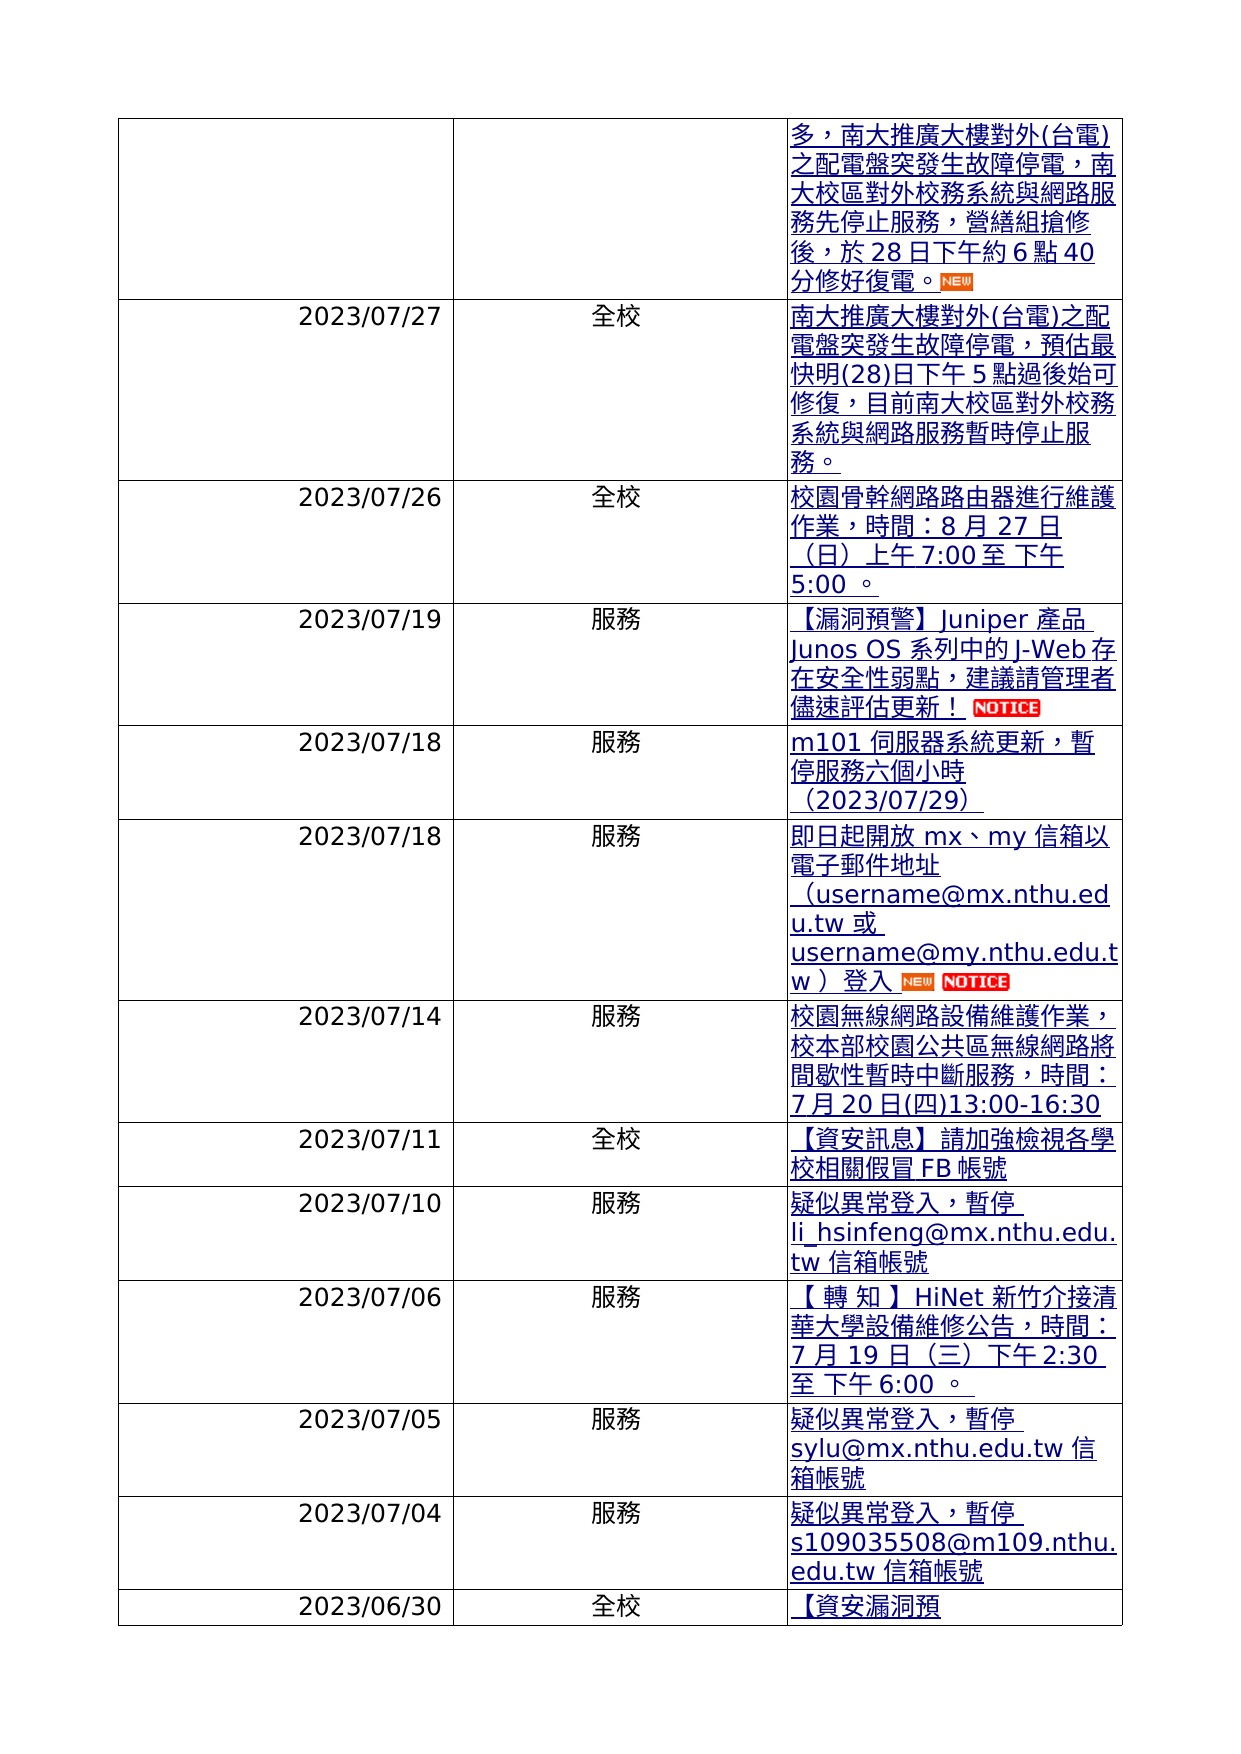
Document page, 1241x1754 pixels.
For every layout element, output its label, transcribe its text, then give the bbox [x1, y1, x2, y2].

table_cell 服務 [454, 1001, 787, 1122]
table_cell 疑似異常登入，暫停 sylu@mx.nthu.edu.tw 信箱帳號 [788, 1404, 1122, 1496]
table_cell 服務 [454, 1281, 787, 1402]
table_cell 【資安漏洞預 [788, 1590, 1122, 1624]
table_cell m101 伺服器系統更新，暫停服務六個小時（2023/07/29） [788, 726, 1122, 819]
table_cell 【漏洞預警】Juniper 產品 Junos OS 系列中的J-Web存在安全性弱點，建議請管理者儘速評估更新！ [788, 604, 1122, 725]
picture [973, 699, 1041, 717]
table_cell 2023/07/10 [119, 1187, 453, 1280]
table_cell 服務 [454, 1497, 787, 1589]
table_cell 2023/07/19 [119, 604, 453, 725]
table_cell 2023/07/18 [119, 820, 453, 999]
table_cell 全校 [454, 1123, 787, 1186]
table_cell 2023/07/26 [119, 481, 453, 603]
table_cell 服務 [454, 1404, 787, 1496]
table_cell 疑似異常登入，暫停 s109035508@m109.nthu.edu.tw 信箱帳號 [788, 1497, 1122, 1589]
table_cell 2023/06/30 [119, 1590, 453, 1624]
table_cell 2023/07/11 [119, 1123, 453, 1186]
table_cell 疑似異常登入，暫停 li_hsinfeng@mx.nthu.edu.tw 信箱帳號 [788, 1187, 1122, 1280]
table_cell 全校 [454, 1590, 787, 1624]
table_cell [454, 119, 787, 299]
table_cell 【 轉 知 】HiNet 新竹介接清華大學設備維修公告，時間：7 月 19 日（三）下午2:30 至 下午6:00 。 [788, 1281, 1122, 1402]
table_cell 服務 [454, 604, 787, 725]
picture [942, 973, 1010, 991]
table_cell 2023/07/06 [119, 1281, 453, 1402]
table_cell 服務 [454, 820, 787, 999]
table_cell 校園骨幹網路路由器進行維護作業，時間：8 月 27 日（日）上午7:00至 下午5:00 。 [788, 481, 1122, 603]
picture [940, 273, 974, 291]
table_cell 【資安訊息】請加強檢視各學校相關假冒FB帳號 [788, 1123, 1122, 1186]
table_cell 服務 [454, 1187, 787, 1280]
table_cell 多，南大推廣大樓對外(台電)之配電盤突發生故障停電，南大校區對外校務系統與網路服務先停止服務，營繕組搶修後，於28日下午約6點40分修好復電。 [788, 119, 1122, 299]
table_cell 2023/07/18 [119, 726, 453, 819]
picture [901, 973, 935, 991]
table_cell 服務 [454, 726, 787, 819]
table_cell 即日起開放 mx、my 信箱以電子郵件地址（username@mx.nthu.edu.tw 或 username@my.nthu.edu.tw ）登入 [788, 820, 1122, 999]
table_cell 2023/07/05 [119, 1404, 453, 1496]
table_cell 2023/07/14 [119, 1001, 453, 1122]
table_cell 全校 [454, 300, 787, 480]
table_cell 南大推廣大樓對外(台電)之配電盤突發生故障停電，預估最快明(28)日下午5點過後始可修復，目前南大校區對外校務系統與網路服務暫時停止服務。 [788, 300, 1122, 480]
table_cell [119, 119, 453, 299]
table_cell 全校 [454, 481, 787, 603]
table_cell 2023/07/04 [119, 1497, 453, 1589]
table_cell 校園無線網路設備維護作業，校本部校園公共區無線網路將間歇性暫時中斷服務，時間：7月20日(四)13:00-16:30 [788, 1001, 1122, 1122]
table_cell 2023/07/27 [119, 300, 453, 480]
